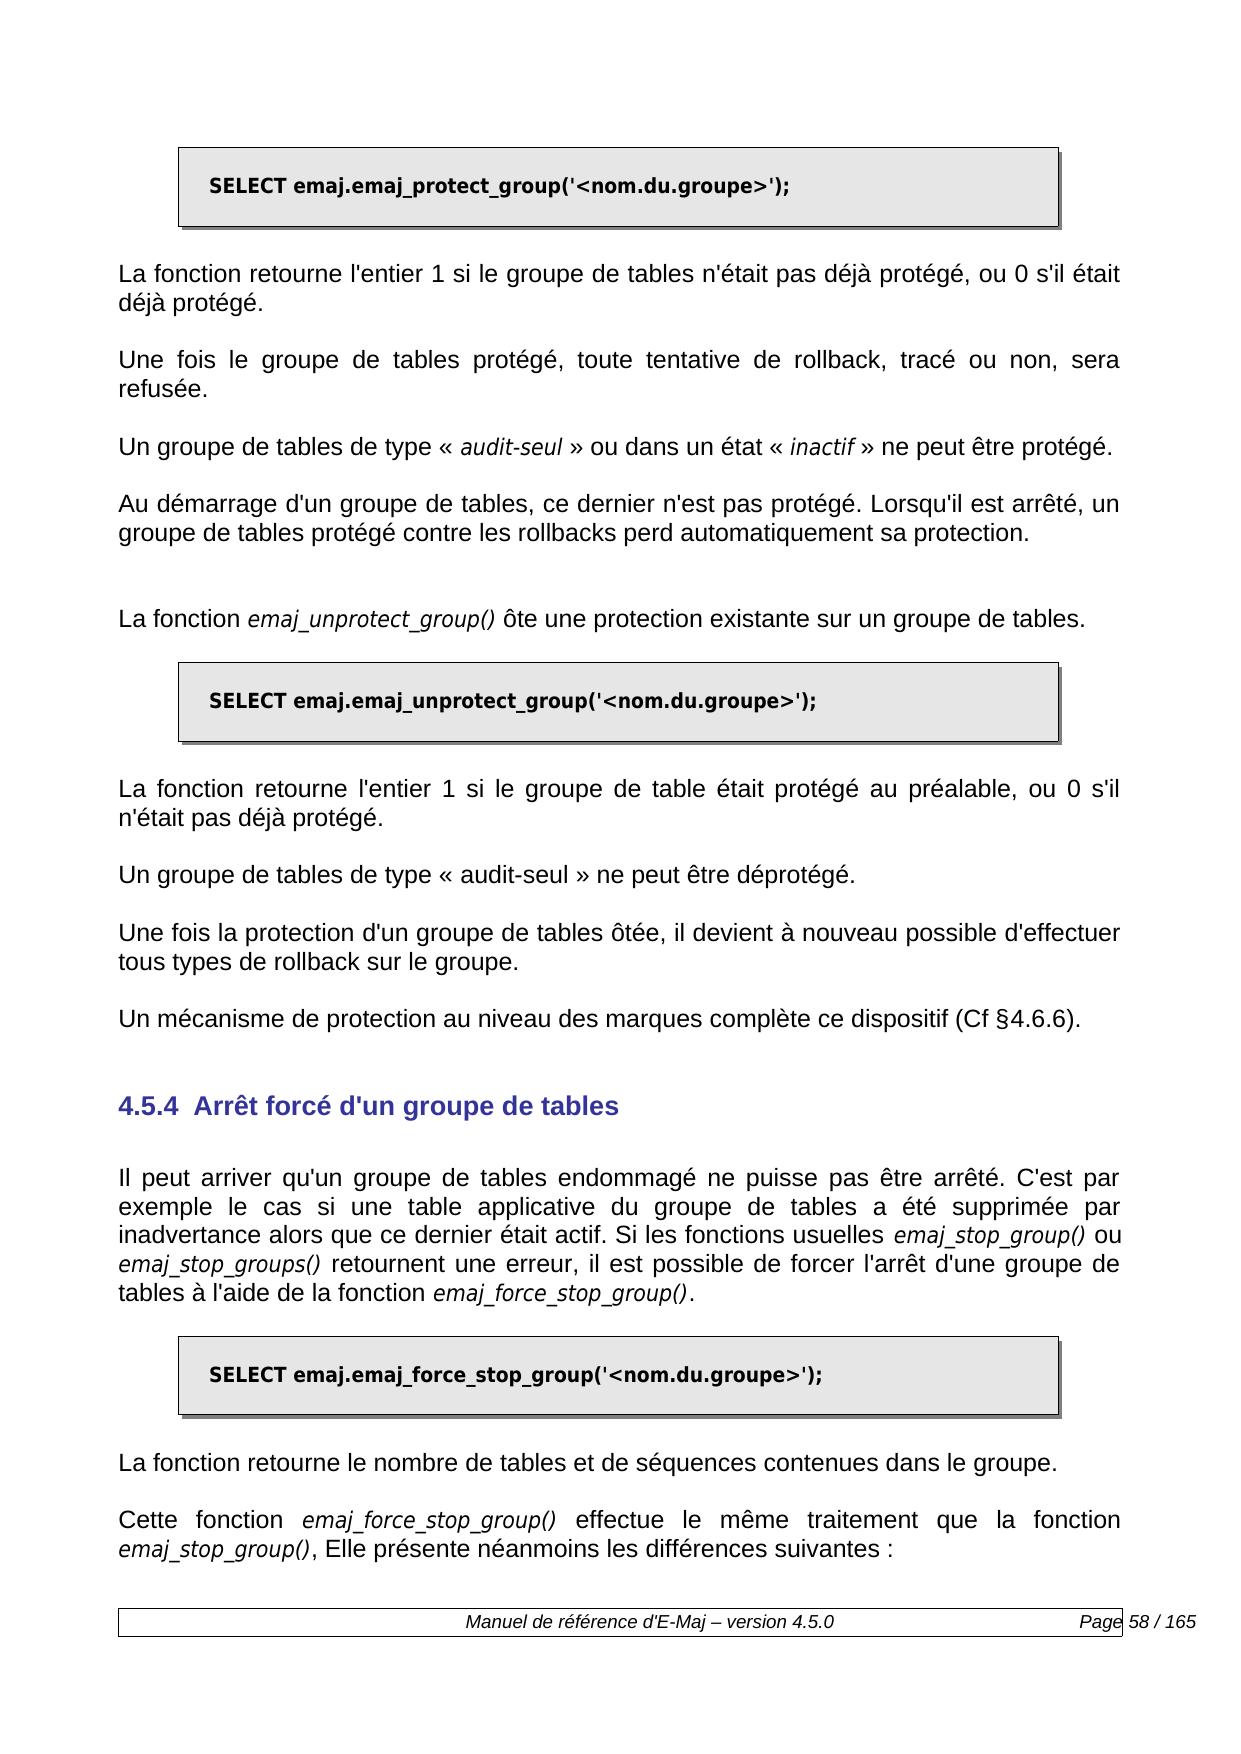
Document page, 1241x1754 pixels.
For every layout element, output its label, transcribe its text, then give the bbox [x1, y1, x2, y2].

subtitle Arrêt forcé d'un groupe de tables [118, 1090, 1122, 1122]
text Au démarrage d'un groupe de tables, ce dernier n'est pas protégé. Lorsqu'il est arrêté, un groupe de tables protégé contre les rollbacks perd automatiquement sa protection. [118, 489, 1122, 547]
text La fonction retourne l'entier 1 si le groupe de table était protégé au préalable, ou 0 s'il n'était pas déjà protégé. [118, 774, 1122, 832]
text Un groupe de tables de type « audit-seul » ne peut être déprotégé. [118, 860, 1122, 889]
text SELECT emaj.emaj_protect_group('<nom.du.groupe>'); [179, 171, 1058, 195]
text La fonction retourne le nombre de tables et de séquences contenues dans le groupe. [118, 1448, 1122, 1477]
text Un groupe de tables de type « audit-seul » ou dans un état « inactif » ne peut être protégé. [118, 432, 1122, 461]
text Un mécanisme de protection au niveau des marques complète ce dispositif (Cf §4.6.6). [118, 1004, 1122, 1033]
text Cette fonction emaj_force_stop_group() effectue le même traitement que la fonction emaj_stop_group(), Elle présente néanmoins les différences suivantes : [118, 1506, 1122, 1563]
text La fonction emaj_unprotect_group() ôte une protection existante sur un groupe de tables. [118, 604, 1122, 633]
text SELECT emaj.emaj_unprotect_group('<nom.du.groupe>'); [179, 686, 1058, 710]
text Une fois la protection d'un groupe de tables ôtée, il devient à nouveau possible d'effectuer tous types de rollback sur le groupe. [118, 918, 1122, 975]
text La fonction retourne l'entier 1 si le groupe de tables n'était pas déjà protégé, ou 0 s'il était déjà protégé. [118, 259, 1122, 317]
text Il peut arriver qu'un groupe de tables endommagé ne puisse pas être arrêté. C'est par exemple le cas si une table applicative du groupe de tables a été supprimée par inadvertance alors que ce dernier était actif. Si les fonctions usuelles emaj_stop_group() ou emaj_stop_groups() retournent une erreur, il est possible de forcer l'arrêt d'une groupe de tables à l'aide de la fonction emaj_force_stop_group(). [118, 1163, 1122, 1307]
text Une fois le groupe de tables protégé, toute tentative de rollback, tracé ou non, sera refusée. [118, 345, 1122, 403]
text SELECT emaj.emaj_force_stop_group('<nom.du.groupe>'); [179, 1360, 1058, 1384]
